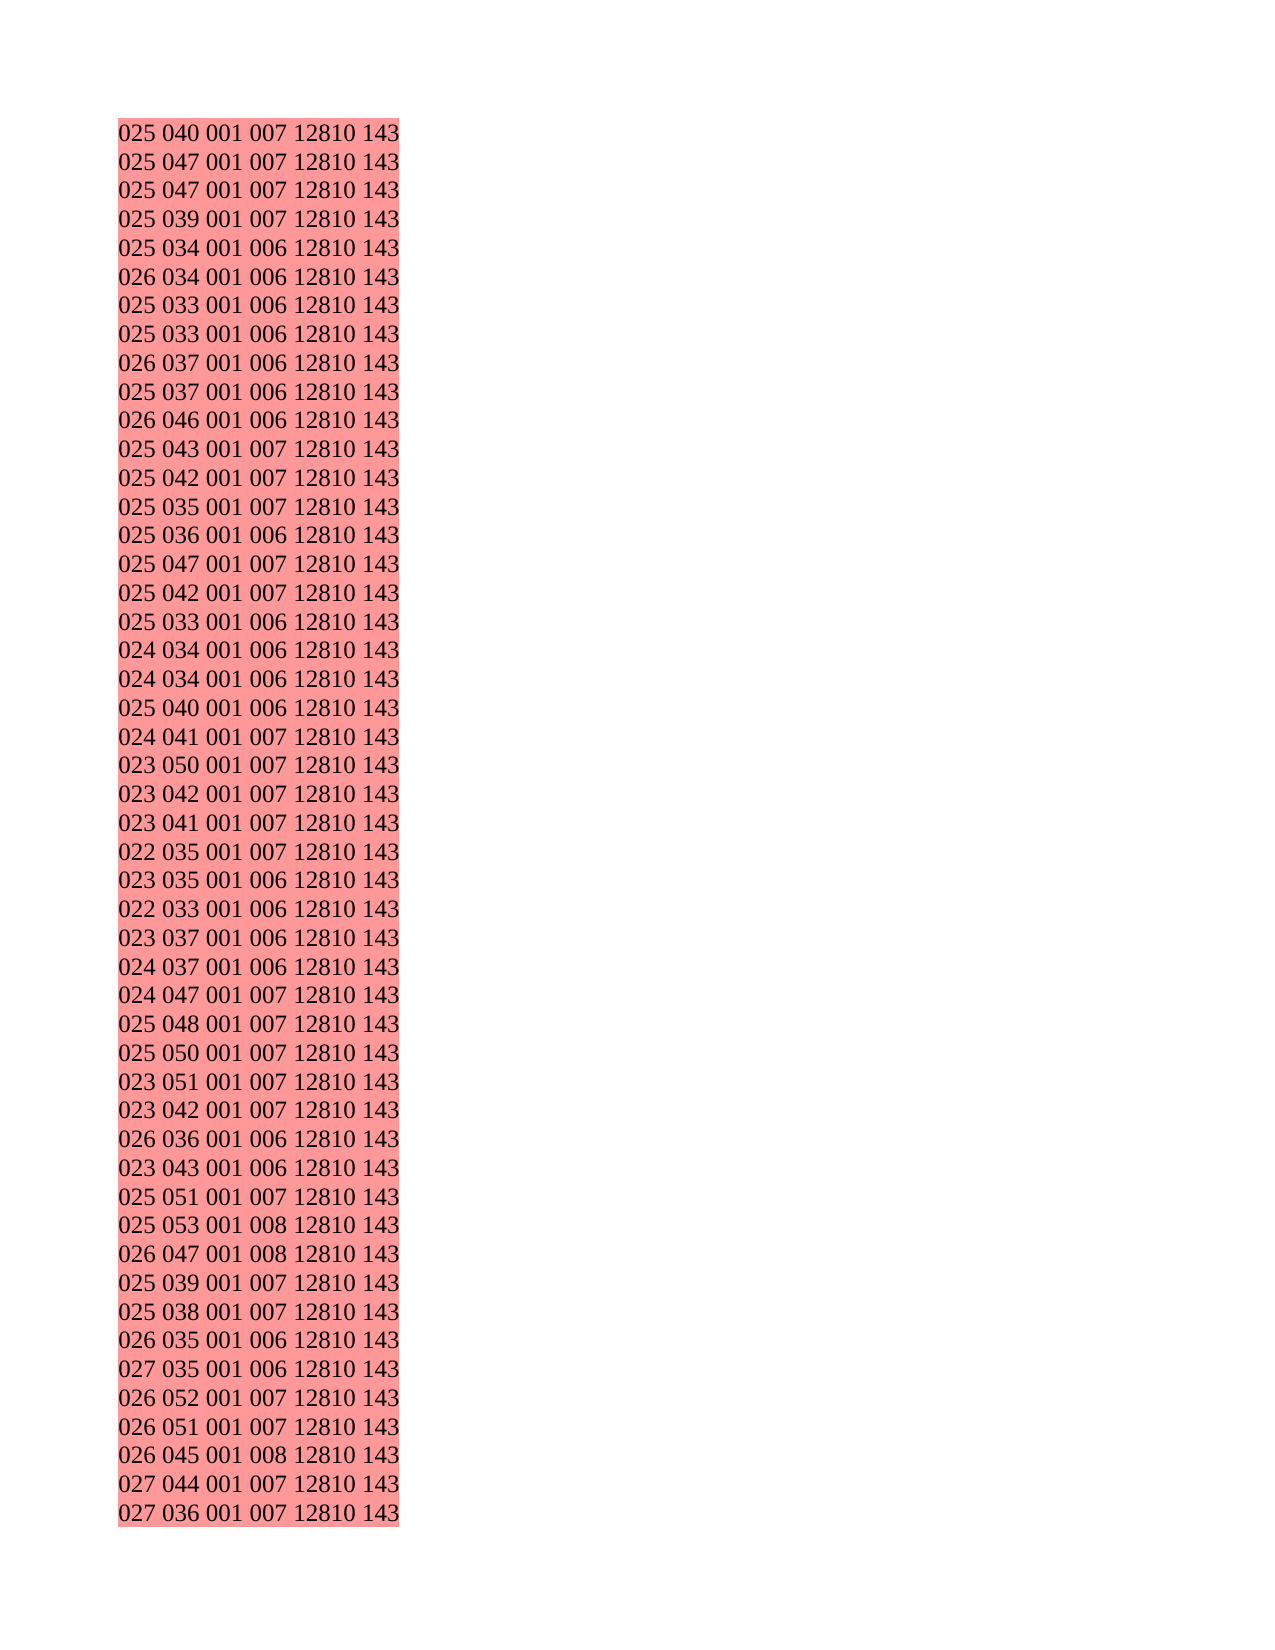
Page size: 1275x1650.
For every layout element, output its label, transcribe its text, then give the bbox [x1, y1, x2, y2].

text 025 047 001 007 12810 143 [118, 147, 1157, 176]
text 024 034 001 006 12810 143 [118, 664, 1157, 693]
text 023 050 001 007 12810 143 [118, 751, 1157, 779]
text 025 053 001 008 12810 143 [118, 1211, 1157, 1239]
text 023 051 001 007 12810 143 [118, 1067, 1157, 1096]
text 025 037 001 006 12810 143 [118, 377, 1157, 406]
text 023 037 001 006 12810 143 [118, 923, 1157, 952]
text 025 042 001 007 12810 143 [118, 463, 1157, 492]
text 024 041 001 007 12810 143 [118, 722, 1157, 751]
text 025 042 001 007 12810 143 [118, 578, 1157, 607]
text 025 047 001 007 12810 143 [118, 176, 1157, 204]
text 023 042 001 007 12810 143 [118, 779, 1157, 808]
text 026 047 001 008 12810 143 [118, 1239, 1157, 1268]
text 022 033 001 006 12810 143 [118, 894, 1157, 923]
text 026 036 001 006 12810 143 [118, 1124, 1157, 1153]
text 023 035 001 006 12810 143 [118, 866, 1157, 894]
text 026 052 001 007 12810 143 [118, 1383, 1157, 1412]
text 025 033 001 006 12810 143 [118, 319, 1157, 348]
text 026 051 001 007 12810 143 [118, 1412, 1157, 1441]
text 026 035 001 006 12810 143 [118, 1326, 1157, 1354]
text 025 039 001 007 12810 143 [118, 204, 1157, 233]
text 025 034 001 006 12810 143 [118, 233, 1157, 262]
text 023 043 001 006 12810 143 [118, 1153, 1157, 1182]
text 025 050 001 007 12810 143 [118, 1038, 1157, 1067]
text 027 036 001 007 12810 143 [118, 1498, 1157, 1527]
text 025 040 001 007 12810 143 [118, 118, 1157, 147]
text 024 034 001 006 12810 143 [118, 636, 1157, 664]
text 026 037 001 006 12810 143 [118, 348, 1157, 377]
text 027 035 001 006 12810 143 [118, 1354, 1157, 1383]
text 025 043 001 007 12810 143 [118, 434, 1157, 463]
text 024 047 001 007 12810 143 [118, 981, 1157, 1009]
text 024 037 001 006 12810 143 [118, 952, 1157, 981]
text 025 036 001 006 12810 143 [118, 521, 1157, 549]
text 025 048 001 007 12810 143 [118, 1009, 1157, 1038]
text 023 041 001 007 12810 143 [118, 808, 1157, 837]
text 025 033 001 006 12810 143 [118, 291, 1157, 319]
text 022 035 001 007 12810 143 [118, 837, 1157, 866]
text 026 046 001 006 12810 143 [118, 406, 1157, 434]
text 025 039 001 007 12810 143 [118, 1268, 1157, 1297]
text 025 033 001 006 12810 143 [118, 607, 1157, 636]
text 025 040 001 006 12810 143 [118, 693, 1157, 722]
text 023 042 001 007 12810 143 [118, 1096, 1157, 1124]
text 025 051 001 007 12810 143 [118, 1182, 1157, 1211]
text 026 034 001 006 12810 143 [118, 262, 1157, 291]
text 025 038 001 007 12810 143 [118, 1297, 1157, 1326]
text 025 047 001 007 12810 143 [118, 549, 1157, 578]
text 026 045 001 008 12810 143 [118, 1441, 1157, 1469]
text 027 044 001 007 12810 143 [118, 1469, 1157, 1498]
text 025 035 001 007 12810 143 [118, 492, 1157, 521]
